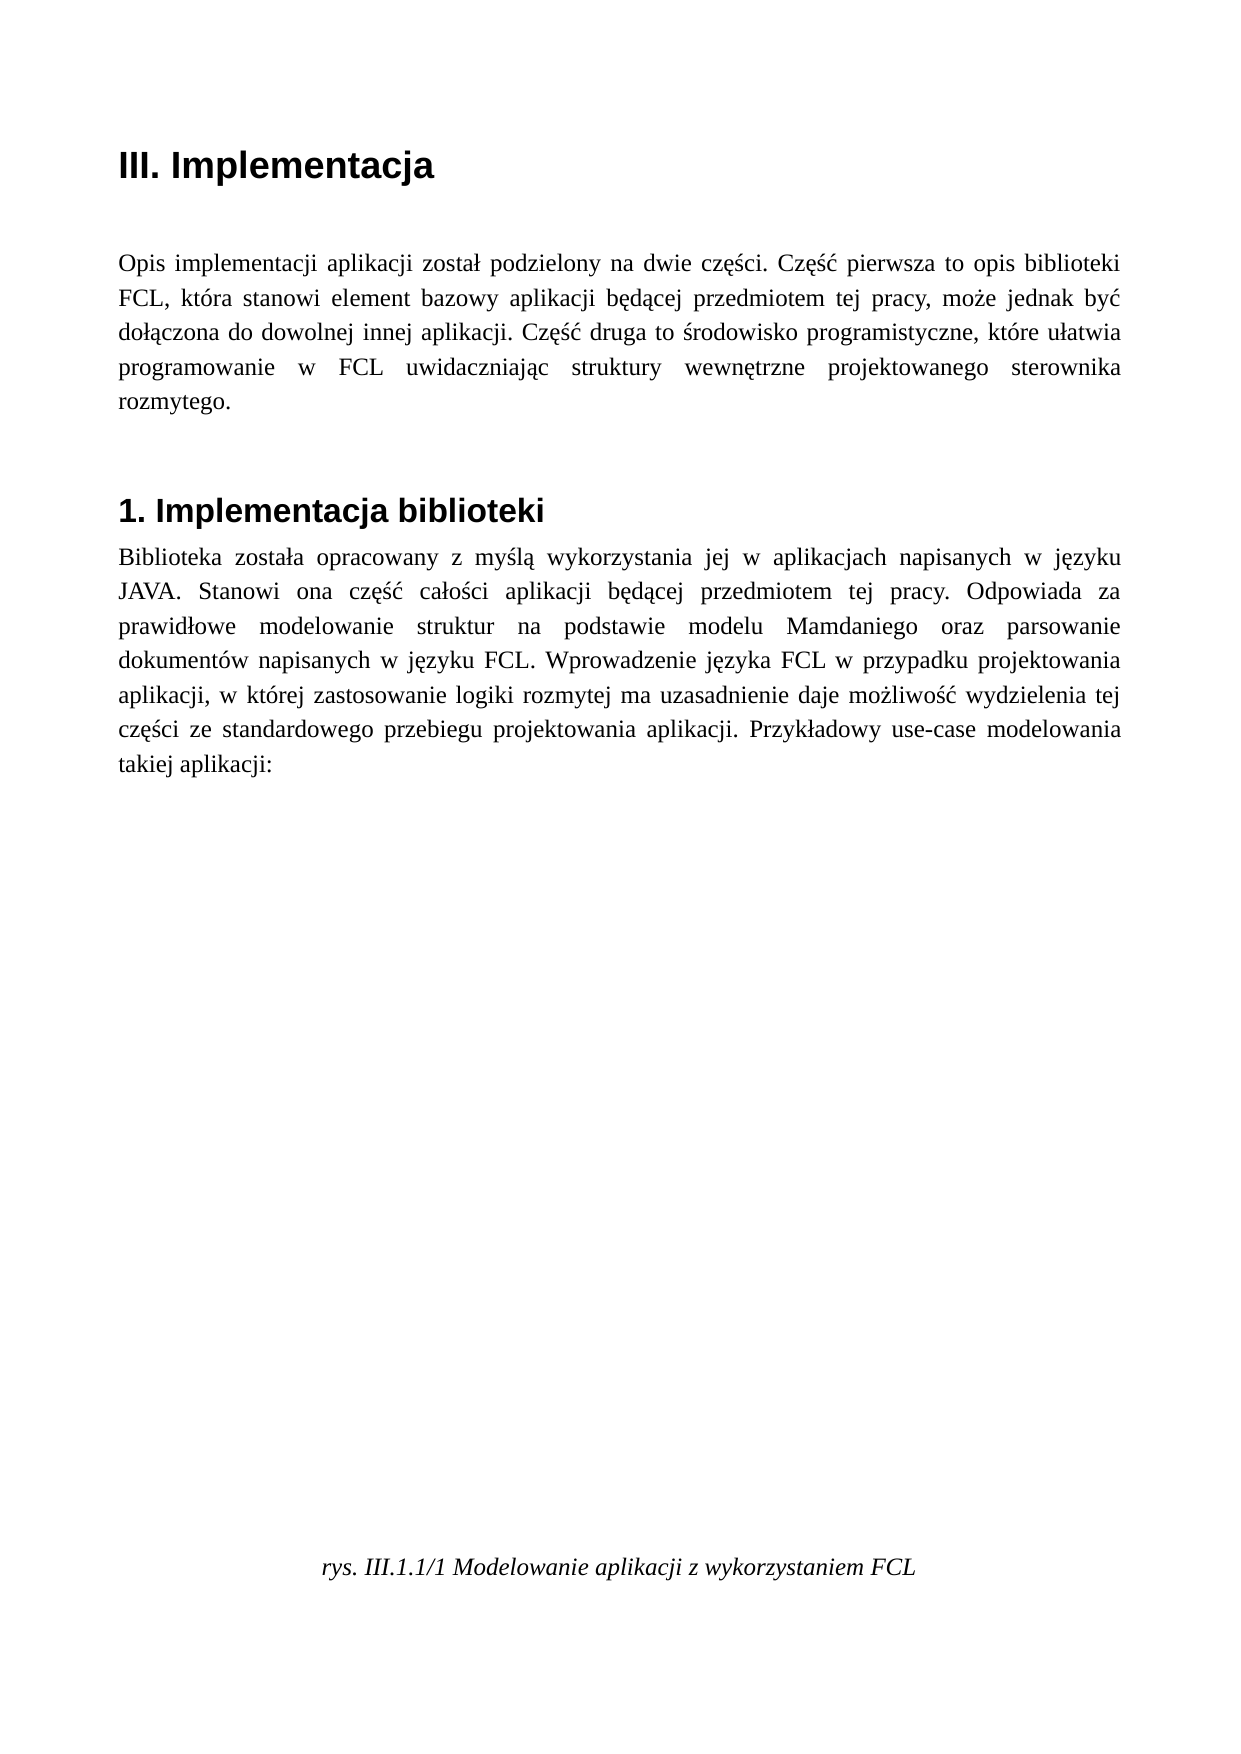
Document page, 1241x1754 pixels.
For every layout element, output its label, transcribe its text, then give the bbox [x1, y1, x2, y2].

subtitle 1. Implementacja biblioteki [118, 491, 1122, 529]
subtitle III. Implementacja [118, 143, 1122, 187]
text rys. III.1.1/1 Modelowanie aplikacji z wykorzystaniem FCL [118, 798, 1122, 1581]
text Opis implementacji aplikacji został podzielony na dwie części. Część pierwsza to opis biblioteki FCL, która stanowi element bazowy aplikacji będącej przedmiotem tej pracy, może jednak być dołączona do dowolnej innej aplikacji. Część druga to środowisko programistyczne, które ułatwia programowanie w FCL uwidaczniając struktury wewnętrzne projektowanego sterownika rozmytego. [118, 248, 1122, 415]
text Biblioteka została opracowany z myślą wykorzystania jej w aplikacjach napisanych w języku JAVA. Stanowi ona część całości aplikacji będącej przedmiotem tej pracy. Odpowiada za prawidłowe modelowanie struktur na podstawie modelu Mamdaniego oraz parsowanie dokumentów napisanych w języku FCL. Wprowadzenie języka FCL w przypadku projektowania aplikacji, w której zastosowanie logiki rozmytej ma uzasadnienie daje możliwość wydzielenia tej części ze standardowego przebiegu projektowania aplikacji. Przykładowy use-case modelowania takiej aplikacji: [118, 542, 1122, 777]
